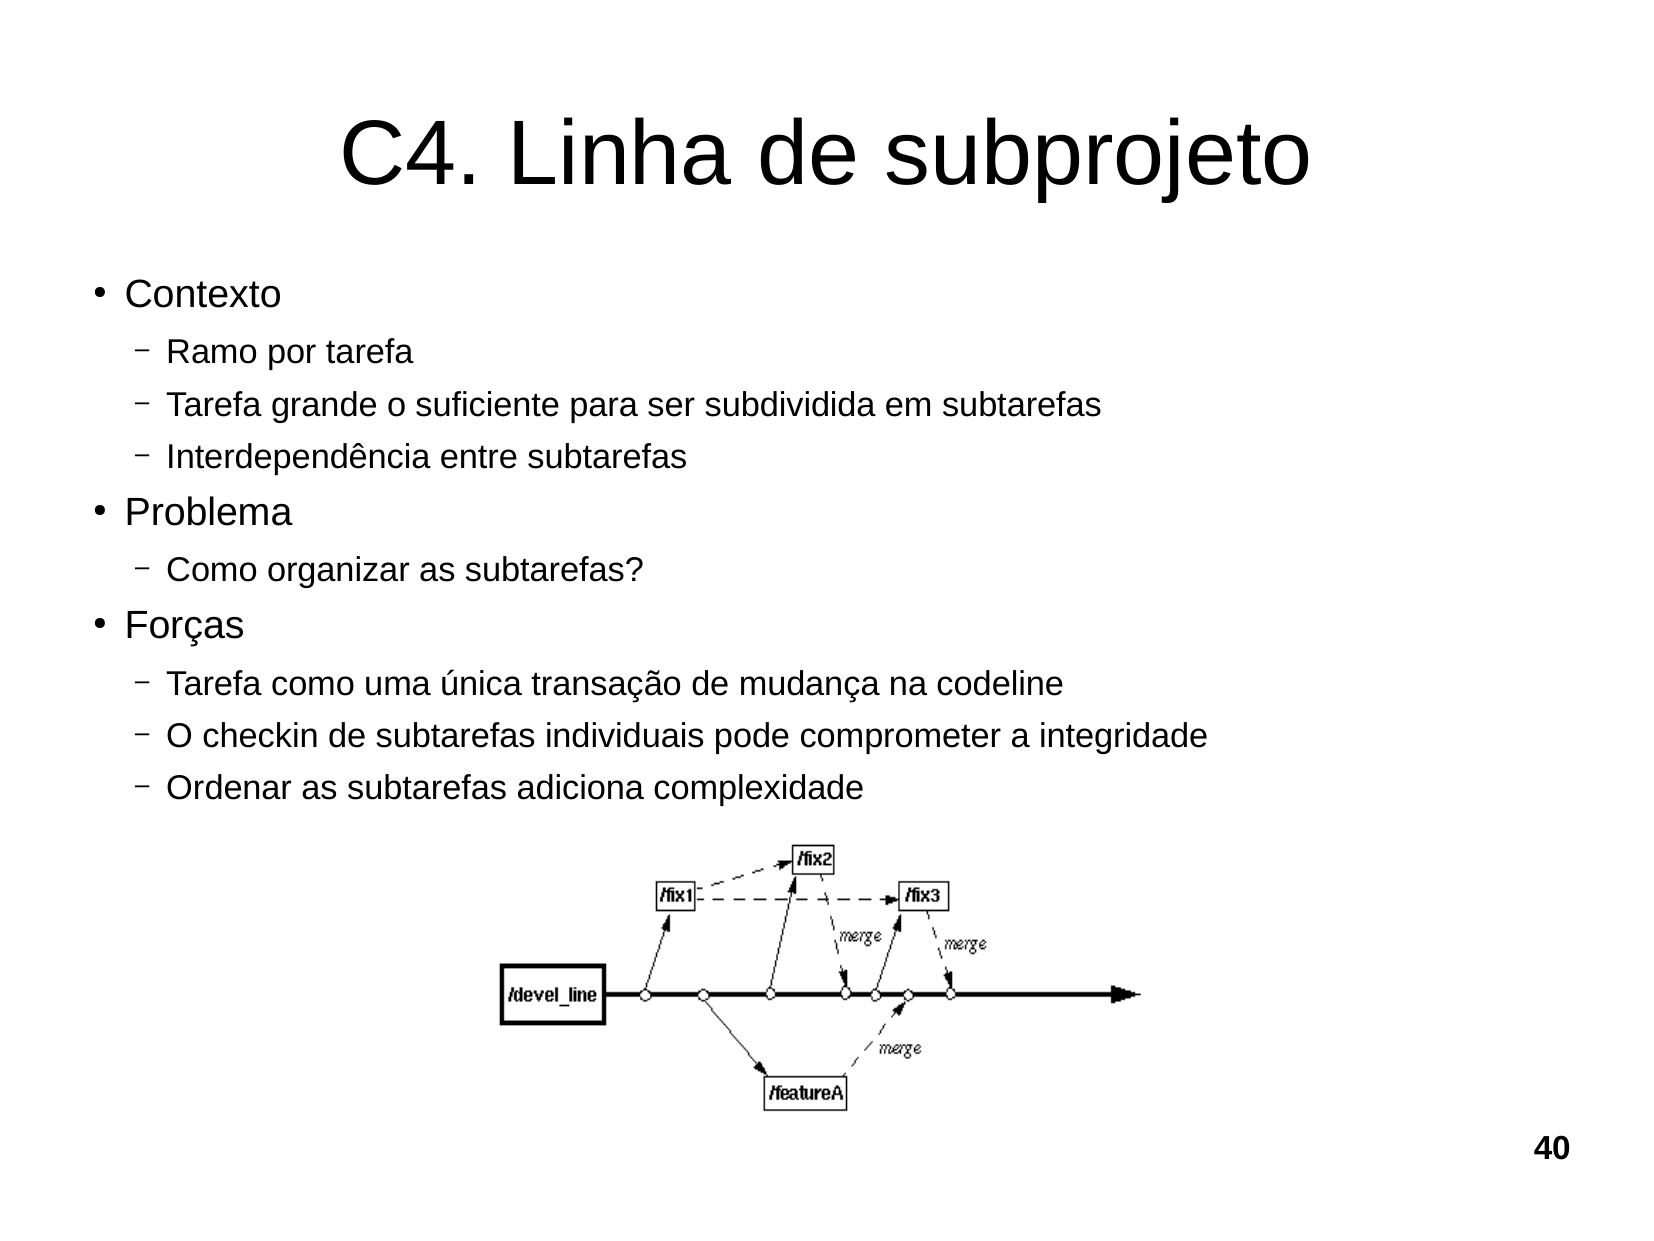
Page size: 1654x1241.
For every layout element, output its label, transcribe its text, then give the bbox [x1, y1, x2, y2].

list Contexto Ramo por tarefa Tarefa grande o suficiente para ser subdividida em subtarefas Interdependência entre subtarefas Problema Como organizar as subtarefas? Forças Tarefa como uma única transação de mudança na codeline O checkin de subtarefas individuais pode comprometer a integridade Ordenar as subtarefas adiciona complexidade [82, 271, 1571, 815]
title C4. Linha de subprojeto [82, 49, 1571, 257]
picture [483, 826, 1158, 1123]
